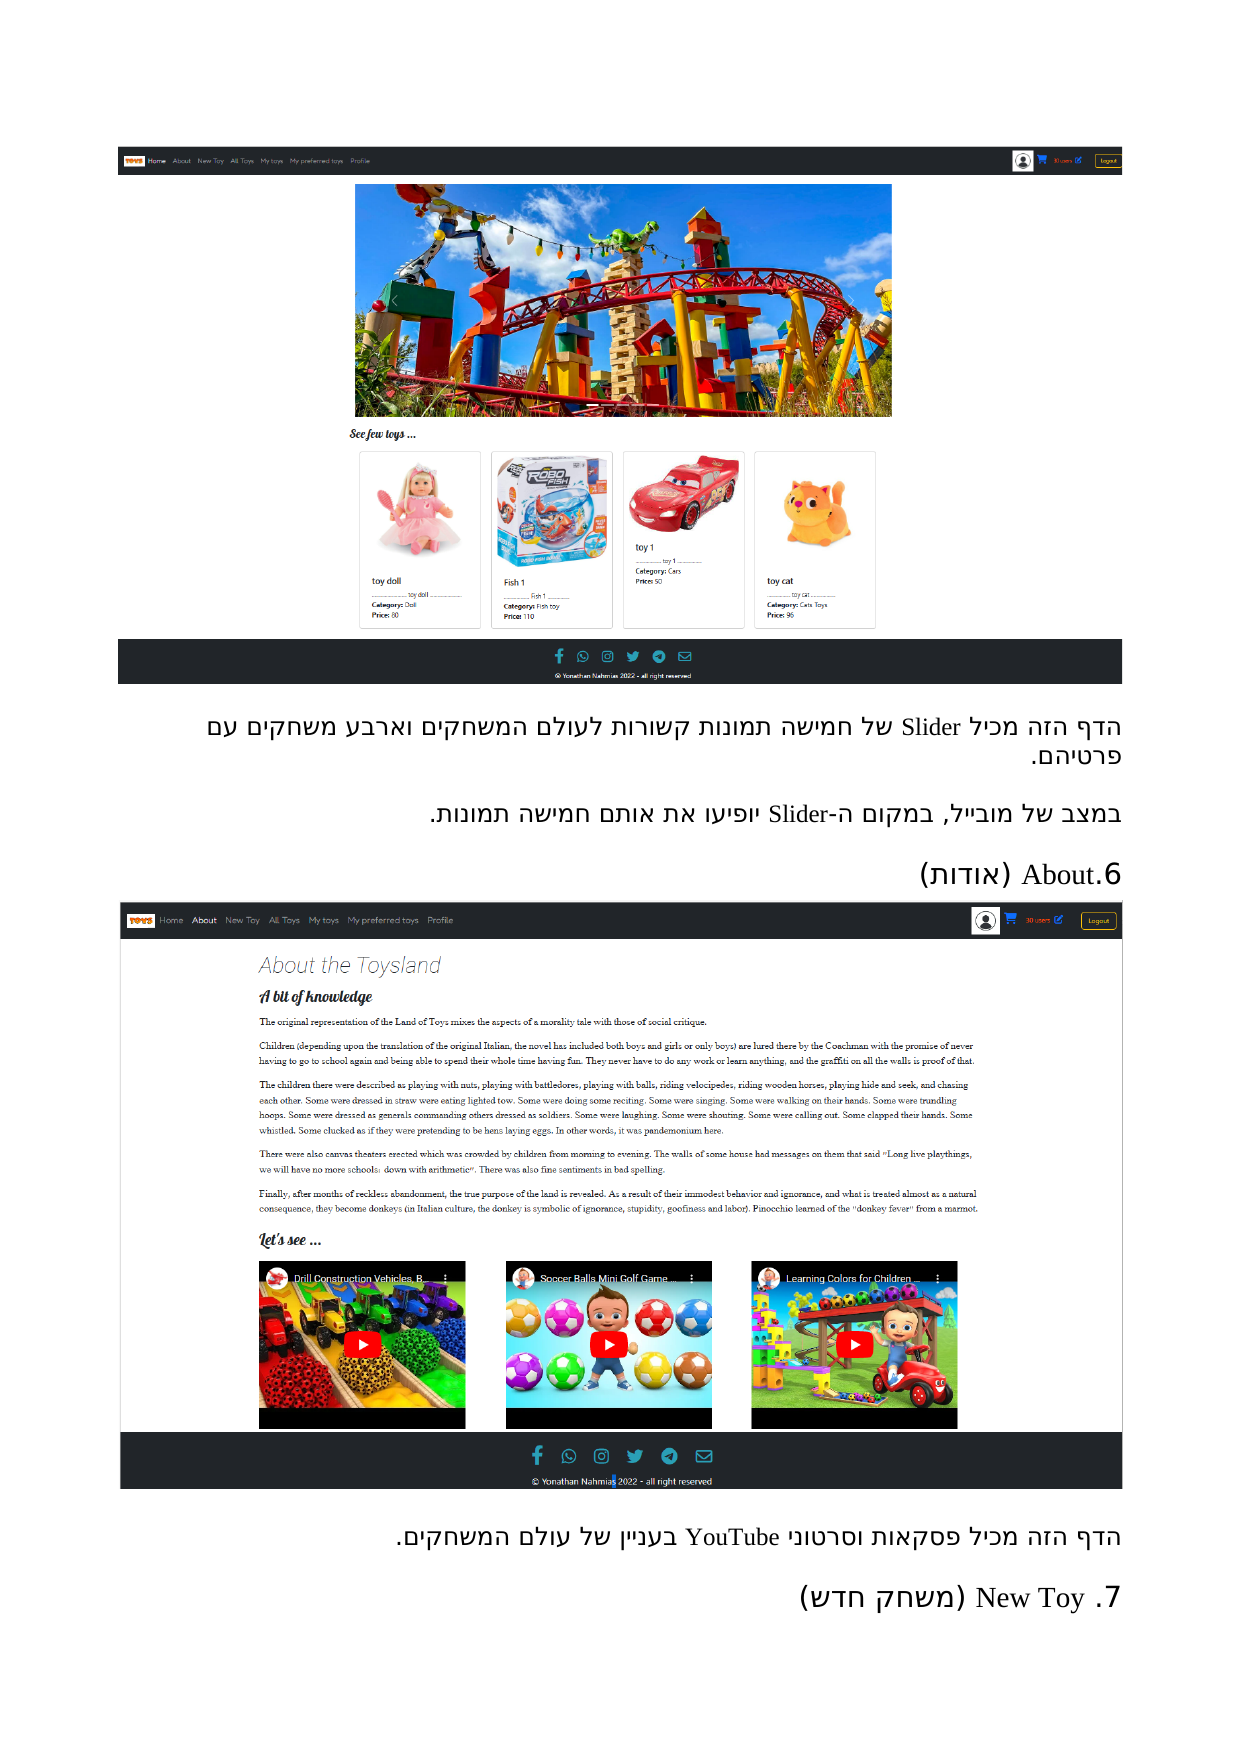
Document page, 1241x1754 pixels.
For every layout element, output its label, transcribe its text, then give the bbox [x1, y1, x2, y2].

picture [118, 900, 1123, 1489]
text במצב של מובייל, במקום ה-Slider יופיעו את אותם חמישה תמונות. [118, 799, 1122, 828]
text 7. New Toy (משחק חדש) [118, 1580, 1122, 1614]
picture [118, 146, 1123, 684]
text 6.About (אודות) [118, 857, 1122, 891]
text הדף הזה מכיל Slider של חמישה תמונות קשורות לעולם המשחקים וארבע משחקים עם פרטיהם. [118, 712, 1122, 770]
text הדף הזה מכיל פסקאות וסרטוני YouTube בעניין של עולם המשחקים. [118, 1522, 1122, 1551]
